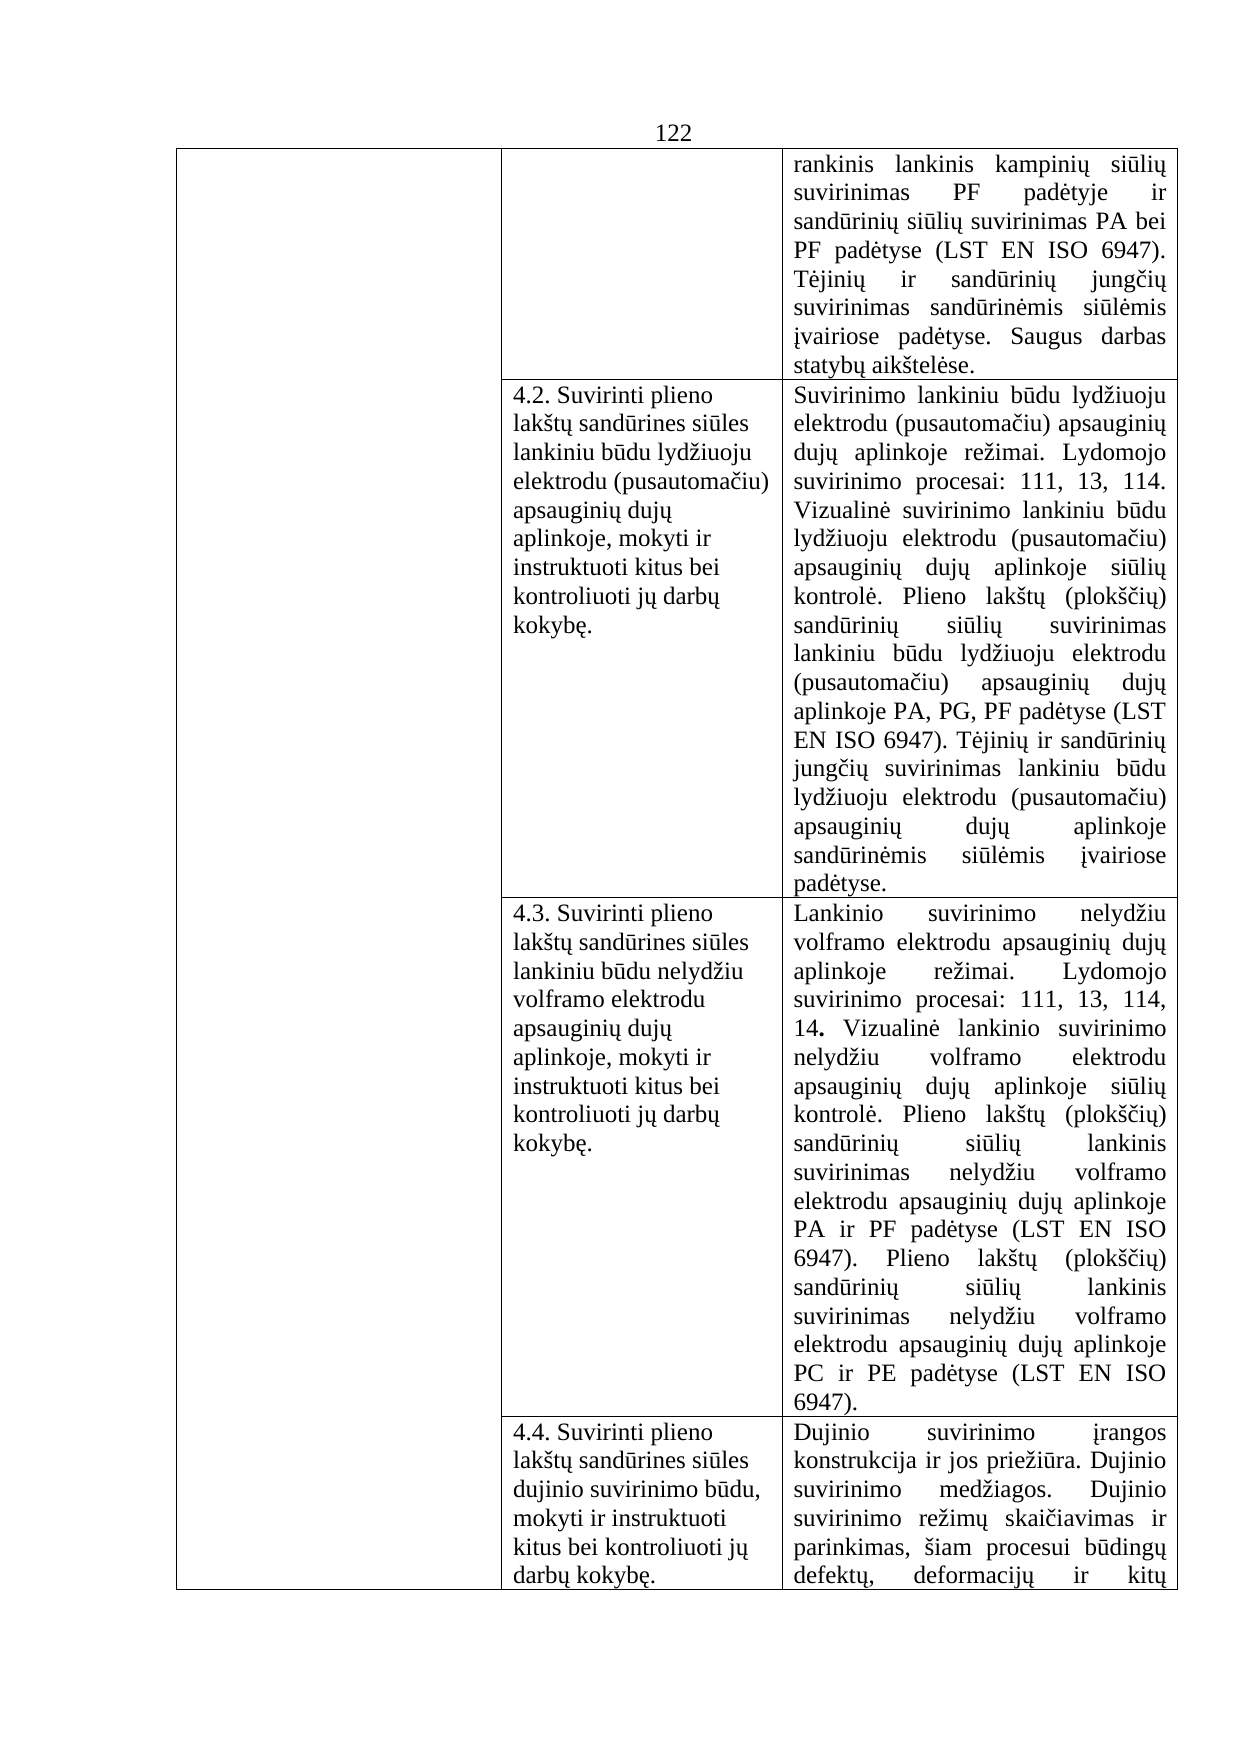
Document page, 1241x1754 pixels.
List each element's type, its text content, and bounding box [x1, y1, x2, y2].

table_cell 4.3. Suvirinti plieno lakštų sandūrines siūles lankiniu būdu nelydžiu volframo elektrodu apsauginių dujų aplinkoje, mokyti ir instruktuoti kitus bei kontroliuoti jų darbų kokybę. [502, 898, 782, 1416]
table_cell rankinis lankinis kampinių siūlių suvirinimas PF padėtyje ir sandūrinių siūlių suvirinimas PA bei PF padėtyse (LST EN ISO 6947). Tėjinių ir sandūrinių jungčių suvirinimas sandūrinėmis siūlėmis įvairiose padėtyse. Saugus darbas statybų aikštelėse. [783, 149, 1177, 379]
table_cell Lankinio suvirinimo nelydžiu volframo elektrodu apsauginių dujų aplinkoje režimai. Lydomojo suvirinimo procesai: 111, 13, 114, 14. Vizualinė lankinio suvirinimo nelydžiu volframo elektrodu apsauginių dujų aplinkoje siūlių kontrolė. Plieno lakštų (plokščių) sandūrinių siūlių lankinis suvirinimas nelydžiu volframo elektrodu apsauginių dujų aplinkoje PA ir PF padėtyse (LST EN ISO 6947). Plieno lakštų (plokščių) sandūrinių siūlių lankinis suvirinimas nelydžiu volframo elektrodu apsauginių dujų aplinkoje PC ir PE padėtyse (LST EN ISO 6947). [783, 898, 1177, 1416]
table_cell 4.4. Suvirinti plieno lakštų sandūrines siūles dujinio suvirinimo būdu, mokyti ir instruktuoti kitus bei kontroliuoti jų darbų kokybę. [502, 1417, 782, 1589]
table_cell 4.2. Suvirinti plieno lakštų sandūrines siūles lankiniu būdu lydžiuoju elektrodu (pusautomačiu) apsauginių dujų aplinkoje, mokyti ir instruktuoti kitus bei kontroliuoti jų darbų kokybę. [502, 380, 782, 897]
table_cell Suvirinimo lankiniu būdu lydžiuoju elektrodu (pusautomačiu) apsauginių dujų aplinkoje režimai. Lydomojo suvirinimo procesai: 111, 13, 114. Vizualinė suvirinimo lankiniu būdu lydžiuoju elektrodu (pusautomačiu) apsauginių dujų aplinkoje siūlių kontrolė. Plieno lakštų (plokščių) sandūrinių siūlių suvirinimas lankiniu būdu lydžiuoju elektrodu (pusautomačiu) apsauginių dujų aplinkoje PA, PG, PF padėtyse (LST EN ISO 6947). Tėjinių ir sandūrinių jungčių suvirinimas lankiniu būdu lydžiuoju elektrodu (pusautomačiu) apsauginių dujų aplinkoje sandūrinėmis siūlėmis įvairiose padėtyse. [783, 380, 1177, 897]
table_cell Dujinio suvirinimo įrangos konstrukcija ir jos priežiūra. Dujinio suvirinimo medžiagos. Dujinio suvirinimo režimų skaičiavimas ir parinkimas, šiam procesui būdingų defektų, deformacijų ir kitų [783, 1417, 1177, 1589]
table_cell [177, 149, 501, 1589]
table_cell [502, 149, 782, 379]
